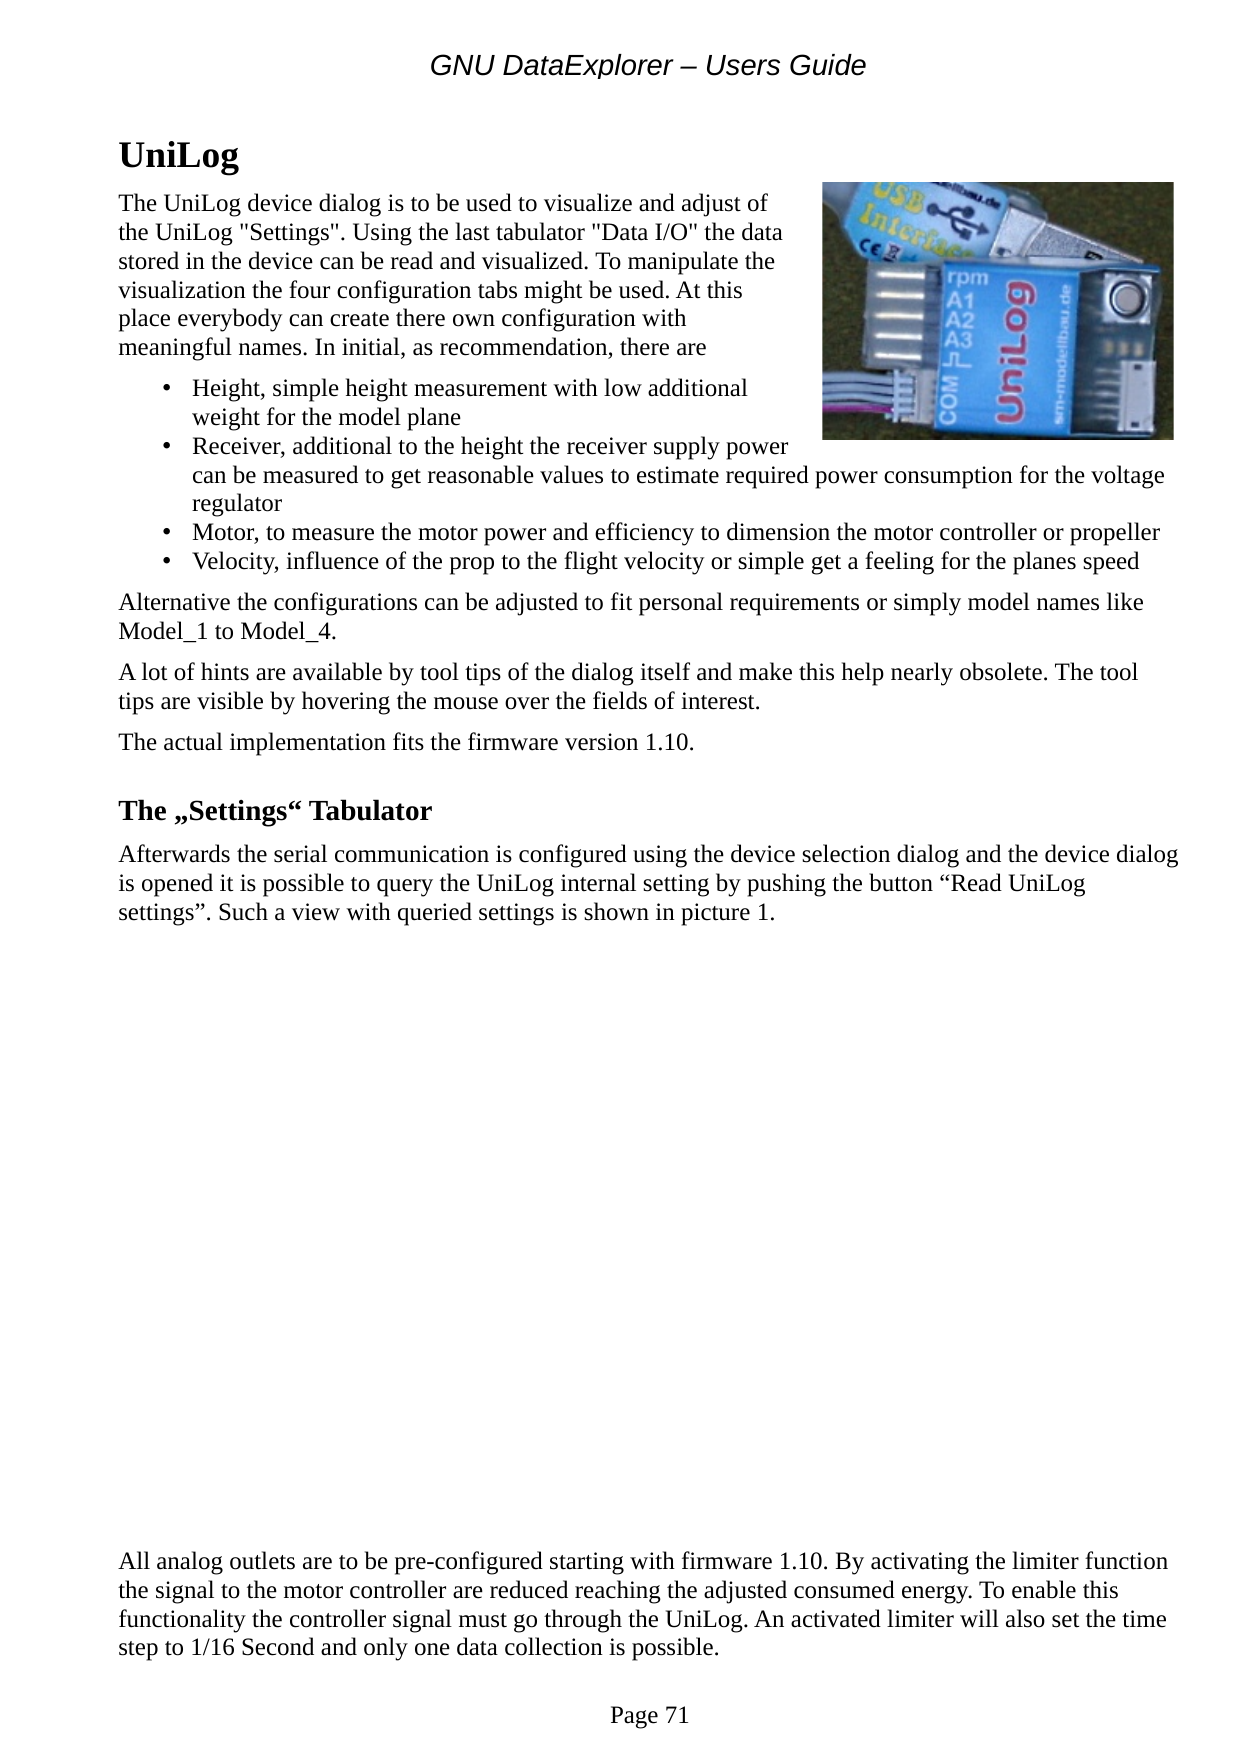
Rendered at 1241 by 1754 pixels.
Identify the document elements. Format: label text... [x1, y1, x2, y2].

list Velocity, influence of the prop to the flight velocity or simple get a feeling for the planes speed [162, 546, 1181, 575]
text Alternative the configurations can be adjusted to fit personal requirements or simply model names like Model_1 to Model_4. [118, 587, 1181, 645]
subtitle The „Settings“ Tabulator [118, 793, 1181, 827]
text The actual implementation fits the firmware version 1.10. [118, 727, 1181, 756]
text The UniLog device dialog is to be used to visualize and adjust of the UniLog "Settings". Using the last tabulator "Data I/O" the data stored in the device can be read and visualized. To manipulate the visualization the four configuration tabs might be used. At this place everybody can create there own configuration with meaningful names. In initial, as recommendation, there are [118, 188, 822, 361]
subtitle UniLog [118, 133, 1181, 176]
list Height, simple height measurement with low additional weight for the model plane [162, 373, 822, 431]
text A lot of hints are available by tool tips of the dialog itself and make this help nearly obsolete. The tool tips are visible by hovering the mouse over the fields of interest. [118, 657, 1181, 715]
text Afterwards the serial communication is configured using the device selection dialog and the device dialog is opened it is possible to query the UniLog internal setting by pushing the button “Read UniLog settings”. Such a view with queried settings is shown in picture 1. [118, 839, 1181, 926]
picture [822, 182, 1174, 440]
list Receiver, additional to the height the receiver supply power can be measured to get reasonable values to estimate required power consumption for the voltage regulator [162, 431, 1181, 517]
list Motor, to measure the motor power and efficiency to dimension the motor controller or propeller [162, 517, 1181, 546]
text All analog outlets are to be pre-configured starting with firmware 1.10. By activating the limiter function the signal to the motor controller are reduced reaching the adjusted consumed energy. To enable this functionality the controller signal must go through the UniLog. An activated limiter will also set the time step to 1/16 Second and only one data collection is possible. [118, 1546, 1181, 1661]
